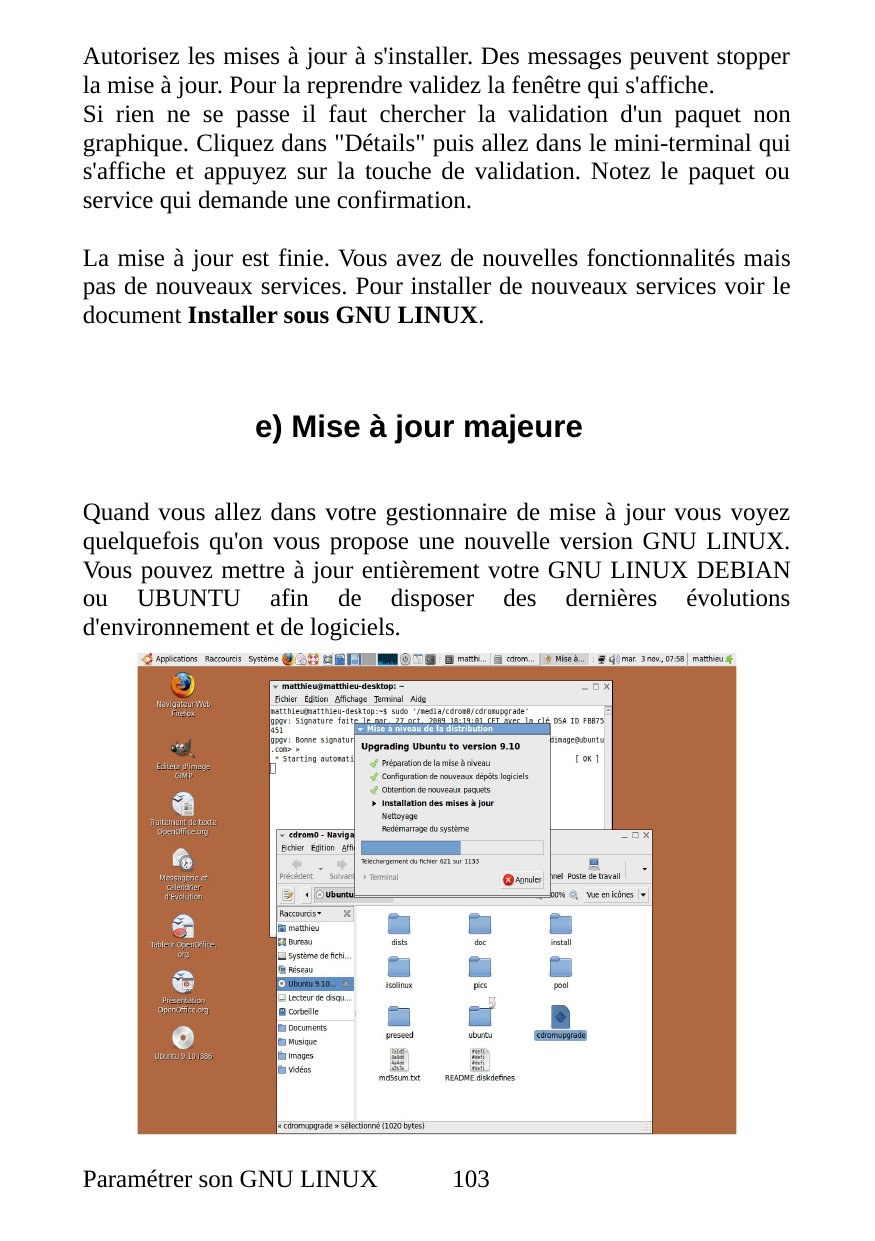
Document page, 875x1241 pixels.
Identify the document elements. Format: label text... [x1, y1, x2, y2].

subtitle Mise à jour majeure [83, 408, 791, 443]
text Quand vous allez dans votre gestionnaire de mise à jour vous voyez quelquefois qu'on vous propose une nouvelle version GNU LINUX. Vous pouvez mettre à jour entièrement votre GNU LINUX DEBIAN ou UBUNTU afin de disposer des dernières évolutions d'environnement et de logiciels. [83, 497, 791, 641]
text Si rien ne se passe il faut chercher la validation d'un paquet non graphique. Cliquez dans "Détails" puis allez dans le mini-terminal qui s'affiche et appuyez sur la touche de validation. Notez le paquet ou service qui demande une confirmation. [83, 99, 791, 214]
picture [137, 653, 737, 1135]
text La mise à jour est finie. Vous avez de nouvelles fonctionnalités mais pas de nouveaux services. Pour installer de nouveaux services voir le document Installer sous GNU LINUX. [83, 243, 791, 329]
text Autorisez les mises à jour à s'installer. Des messages peuvent stopper la mise à jour. Pour la reprendre validez la fenêtre qui s'affiche. [83, 41, 791, 99]
